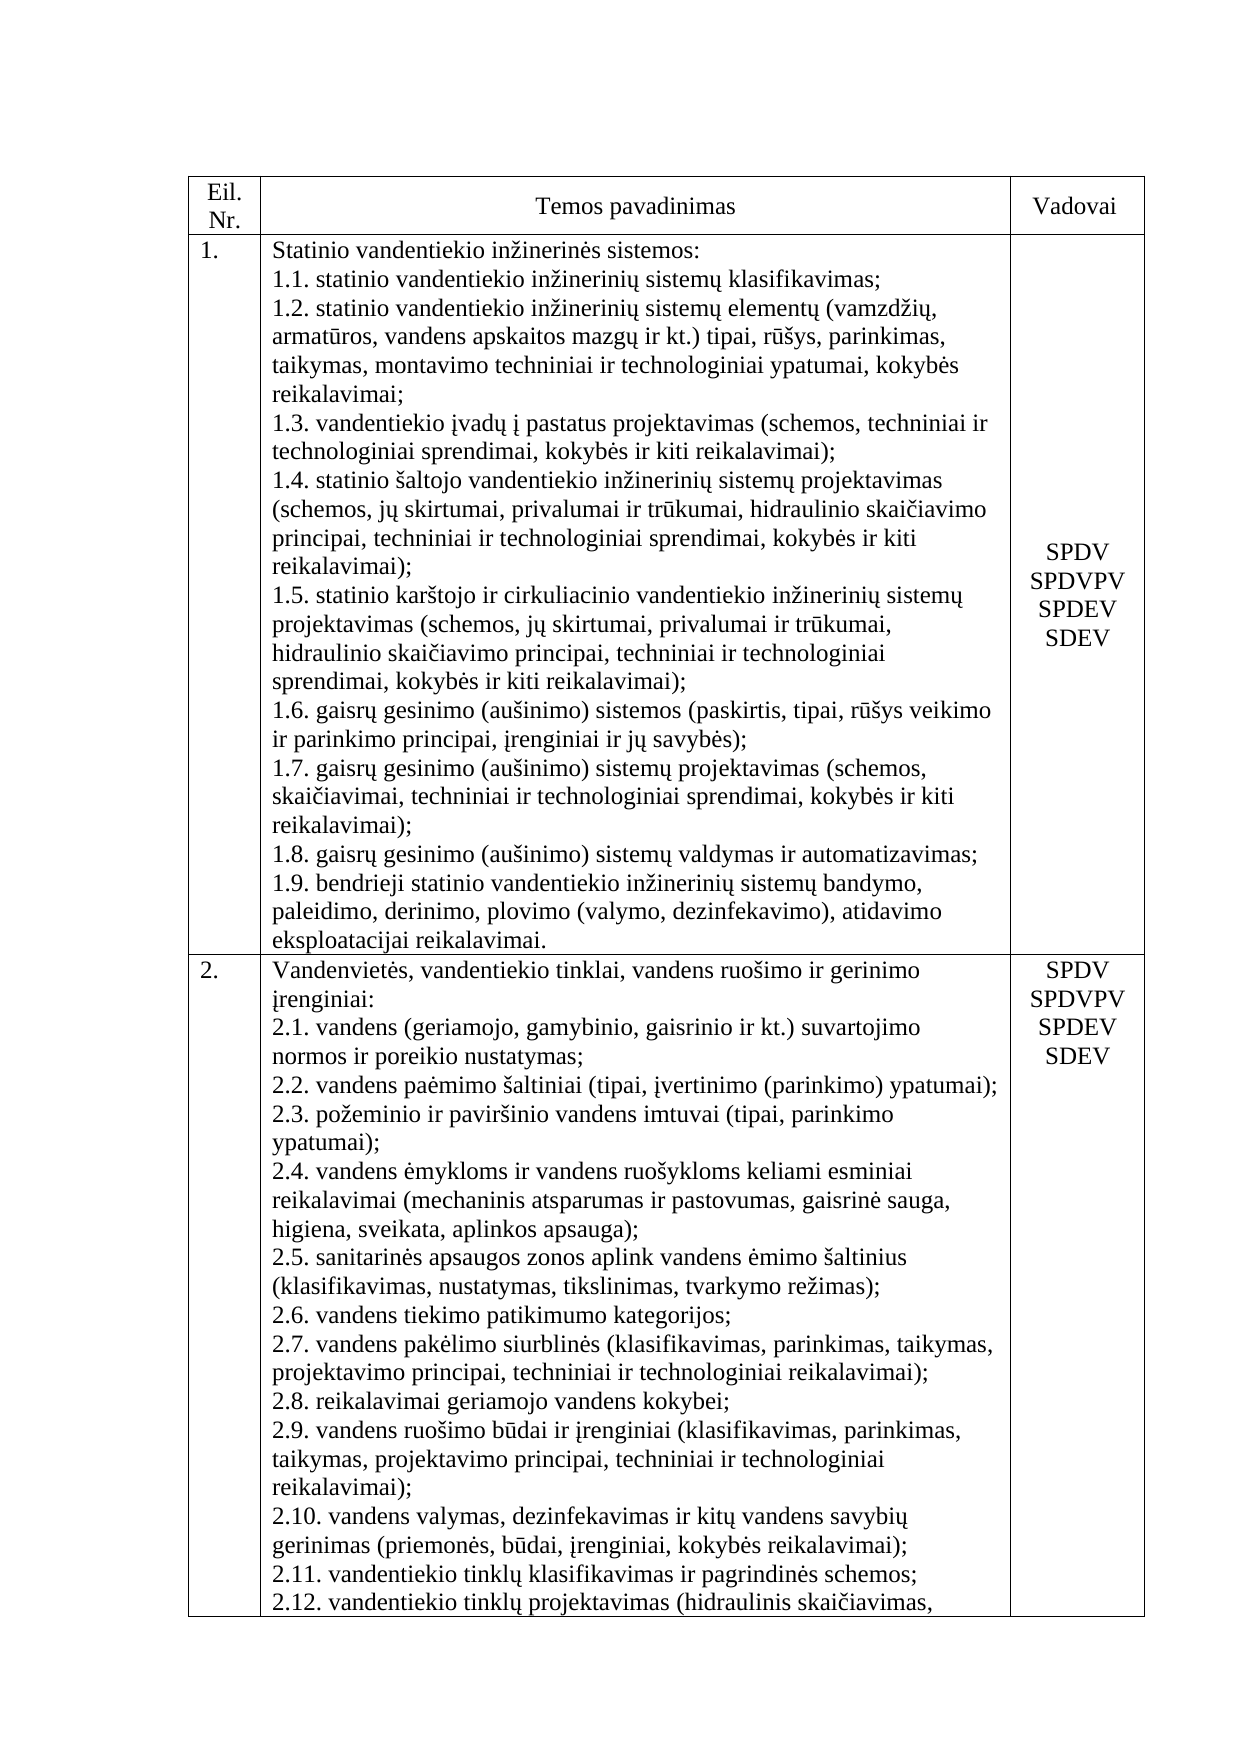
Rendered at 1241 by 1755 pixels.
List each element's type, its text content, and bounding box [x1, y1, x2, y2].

table_cell 2. [189, 955, 260, 1616]
table_cell Statinio vandentiekio inžinerinės sistemos: 1.1. statinio vandentiekio inžinerinių sistemų klasifikavimas; 1.2. statinio vandentiekio inžinerinių sistemų elementų (vamzdžių, armatūros, vandens apskaitos mazgų ir kt.) tipai, rūšys, parinkimas, taikymas, montavimo techniniai ir technologiniai ypatumai, kokybės reikalavimai; 1.3. vandentiekio įvadų į pastatus projektavimas (schemos, techniniai ir technologiniai sprendimai, kokybės ir kiti reikalavimai); 1.4. statinio šaltojo vandentiekio inžinerinių sistemų projektavimas (schemos, jų skirtumai, privalumai ir trūkumai, hidraulinio skaičiavimo principai, techniniai ir technologiniai sprendimai, kokybės ir kiti reikalavimai); 1.5. statinio karštojo ir cirkuliacinio vandentiekio inžinerinių sistemų projektavimas (schemos, jų skirtumai, privalumai ir trūkumai, hidraulinio skaičiavimo principai, techniniai ir technologiniai sprendimai, kokybės ir kiti reikalavimai); 1.6. gaisrų gesinimo (aušinimo) sistemos (paskirtis, tipai, rūšys veikimo ir parinkimo principai, įrenginiai ir jų savybės); 1.7. gaisrų gesinimo (aušinimo) sistemų projektavimas (schemos, skaičiavimai, techniniai ir technologiniai sprendimai, kokybės ir kiti reikalavimai); 1.8. gaisrų gesinimo (aušinimo) sistemų valdymas ir automatizavimas; 1.9. bendrieji statinio vandentiekio inžinerinių sistemų bandymo, paleidimo, derinimo, plovimo (valymo, dezinfekavimo), atidavimo eksploatacijai reikalavimai. [261, 235, 1010, 954]
table_cell SPDV SPDVPV SPDEV SDEV [1011, 235, 1144, 954]
table_header Temos pavadinimas [261, 177, 1010, 234]
table_cell 1. [189, 235, 260, 954]
table_cell SPDV SPDVPV SPDEV SDEV [1011, 955, 1144, 1616]
table_header Eil. Nr. [189, 177, 260, 234]
table_cell Vandenvietės, vandentiekio tinklai, vandens ruošimo ir gerinimo įrenginiai: 2.1. vandens (geriamojo, gamybinio, gaisrinio ir kt.) suvartojimo normos ir poreikio nustatymas; 2.2. vandens paėmimo šaltiniai (tipai, įvertinimo (parinkimo) ypatumai); 2.3. požeminio ir paviršinio vandens imtuvai (tipai, parinkimo ypatumai); 2.4. vandens ėmykloms ir vandens ruošykloms keliami esminiai reikalavimai (mechaninis atsparumas ir pastovumas, gaisrinė sauga, higiena, sveikata, aplinkos apsauga); 2.5. sanitarinės apsaugos zonos aplink vandens ėmimo šaltinius (klasifikavimas, nustatymas, tikslinimas, tvarkymo režimas); 2.6. vandens tiekimo patikimumo kategorijos; 2.7. vandens pakėlimo siurblinės (klasifikavimas, parinkimas, taikymas, projektavimo principai, techniniai ir technologiniai reikalavimai); 2.8. reikalavimai geriamojo vandens kokybei; 2.9. vandens ruošimo būdai ir įrenginiai (klasifikavimas, parinkimas, taikymas, projektavimo principai, techniniai ir technologiniai reikalavimai); 2.10. vandens valymas, dezinfekavimas ir kitų vandens savybių gerinimas (priemonės, būdai, įrenginiai, kokybės reikalavimai); 2.11. vandentiekio tinklų klasifikavimas ir pagrindinės schemos; 2.12. vandentiekio tinklų projektavimas (hidraulinis skaičiavimas, [261, 955, 1010, 1616]
table_header Vadovai [1011, 177, 1144, 234]
